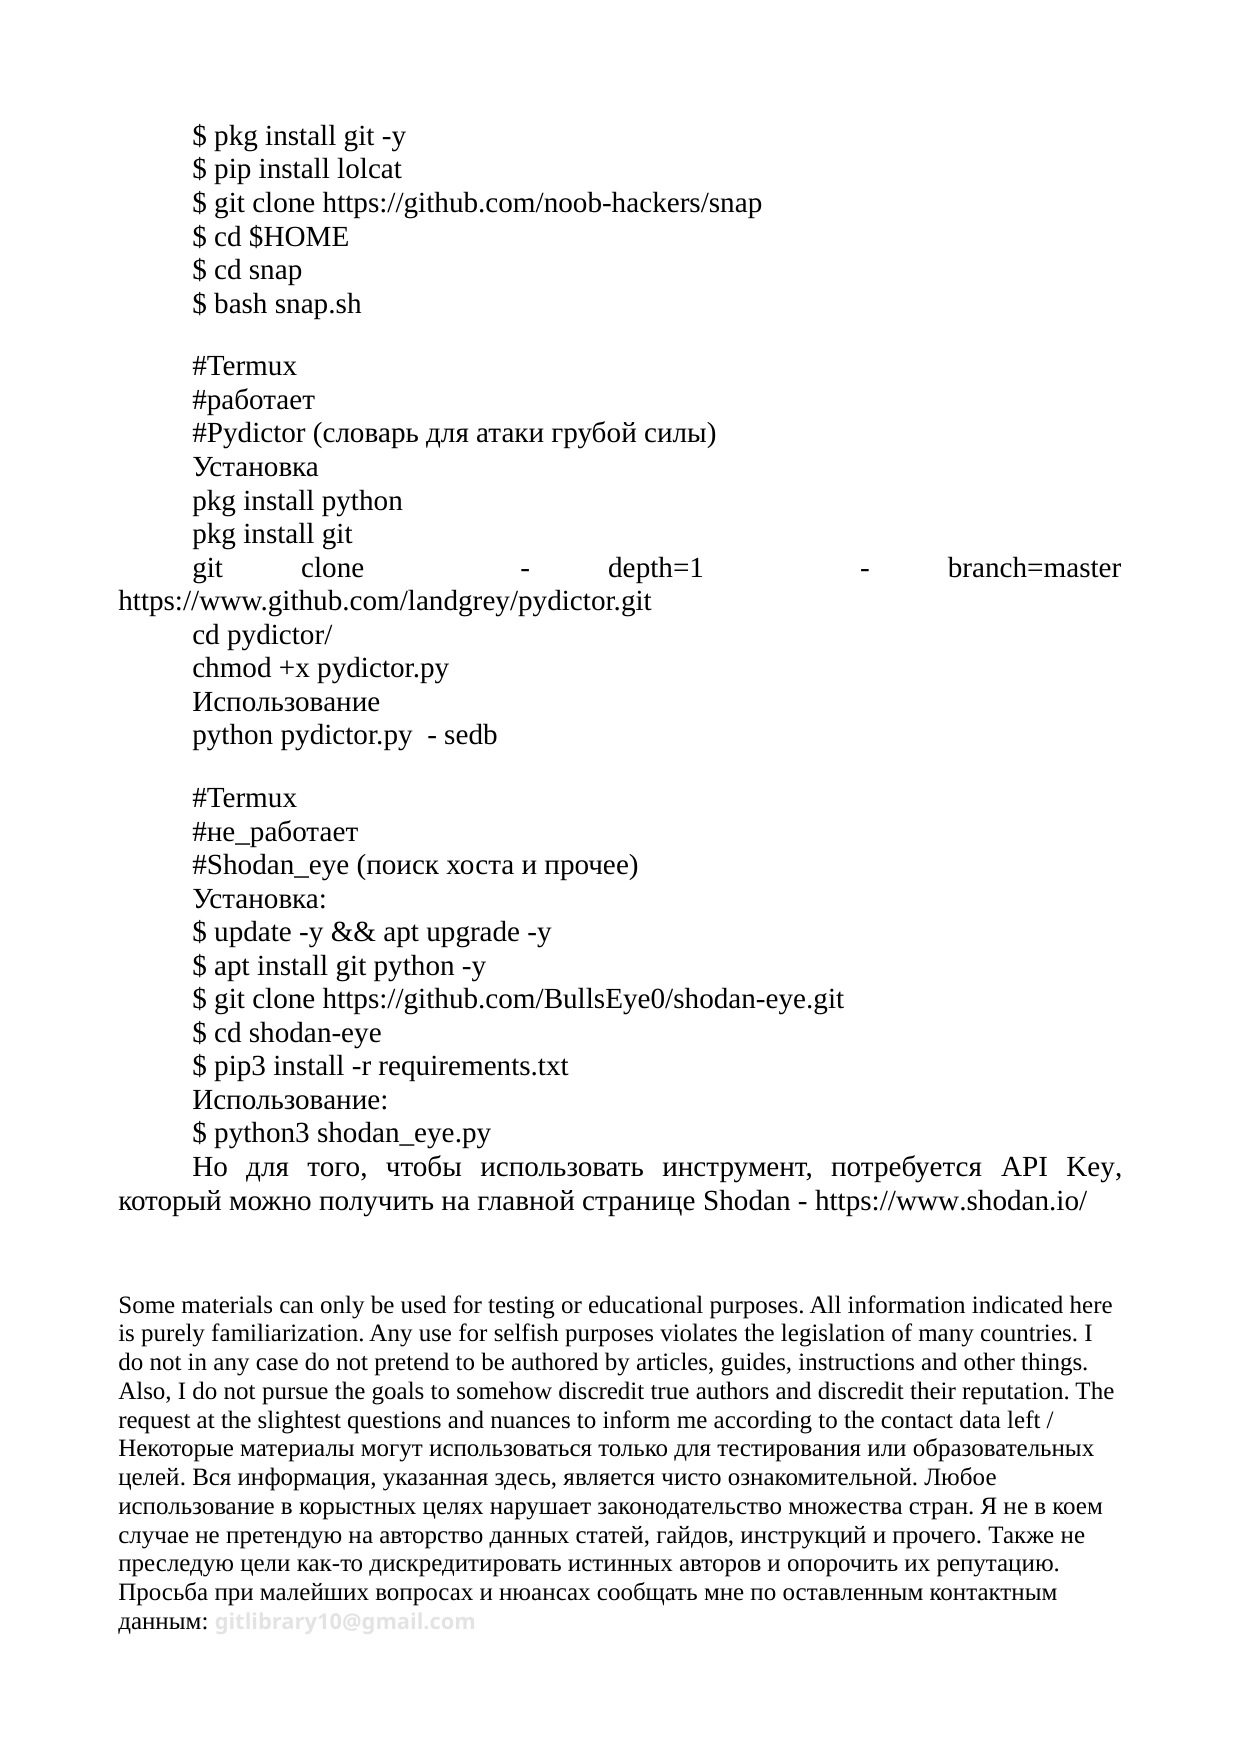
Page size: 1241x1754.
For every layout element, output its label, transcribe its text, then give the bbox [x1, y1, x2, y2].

text $ bash snap.sh [118, 286, 1122, 319]
text #работает [118, 382, 1122, 416]
text Использование [118, 684, 1122, 717]
text $ cd shodan-eye [118, 1015, 1122, 1048]
text $ git clone https://github.com/BullsEye0/shodan-eye.git [118, 981, 1122, 1015]
text #Shodan_eye (поиск хоста и прочее) [118, 847, 1122, 881]
text chmod +x pydictor.py [118, 650, 1122, 684]
text $ git clone https://github.com/noob-hackers/snap [118, 185, 1122, 219]
text #Pydictor (словарь для атаки грубой силы) [118, 416, 1122, 449]
text $ cd snap [118, 252, 1122, 286]
text $ update -y && apt upgrade -y [118, 914, 1122, 948]
text Но для того, чтобы использовать инструмент, потребуется API Key, который можно получить на главной странице Shodan - https://www.shodan.io/ [118, 1149, 1122, 1216]
text $ cd $HOME [118, 219, 1122, 252]
text $ pip install lolcat [118, 152, 1122, 185]
text $ pkg install git -y [118, 118, 1122, 152]
text git clone - depth=1 - branch=master https://www.github.com/landgrey/pydictor.git [118, 550, 1122, 617]
text $ apt install git python -y [118, 948, 1122, 981]
text pkg install git [118, 516, 1122, 550]
text Установка: [118, 881, 1122, 914]
text python pydictor.py - sedb [118, 717, 1122, 751]
text #Termux [118, 780, 1122, 814]
text #Termux [118, 348, 1122, 382]
text Использование: [118, 1082, 1122, 1116]
text #не_работает [118, 814, 1122, 847]
text $ pip3 install -r requirements.txt [118, 1048, 1122, 1082]
text Установка [118, 449, 1122, 483]
text pkg install python [118, 483, 1122, 516]
text $ python3 shodan_eye.py [118, 1116, 1122, 1149]
text cd pydictor/ [118, 617, 1122, 650]
